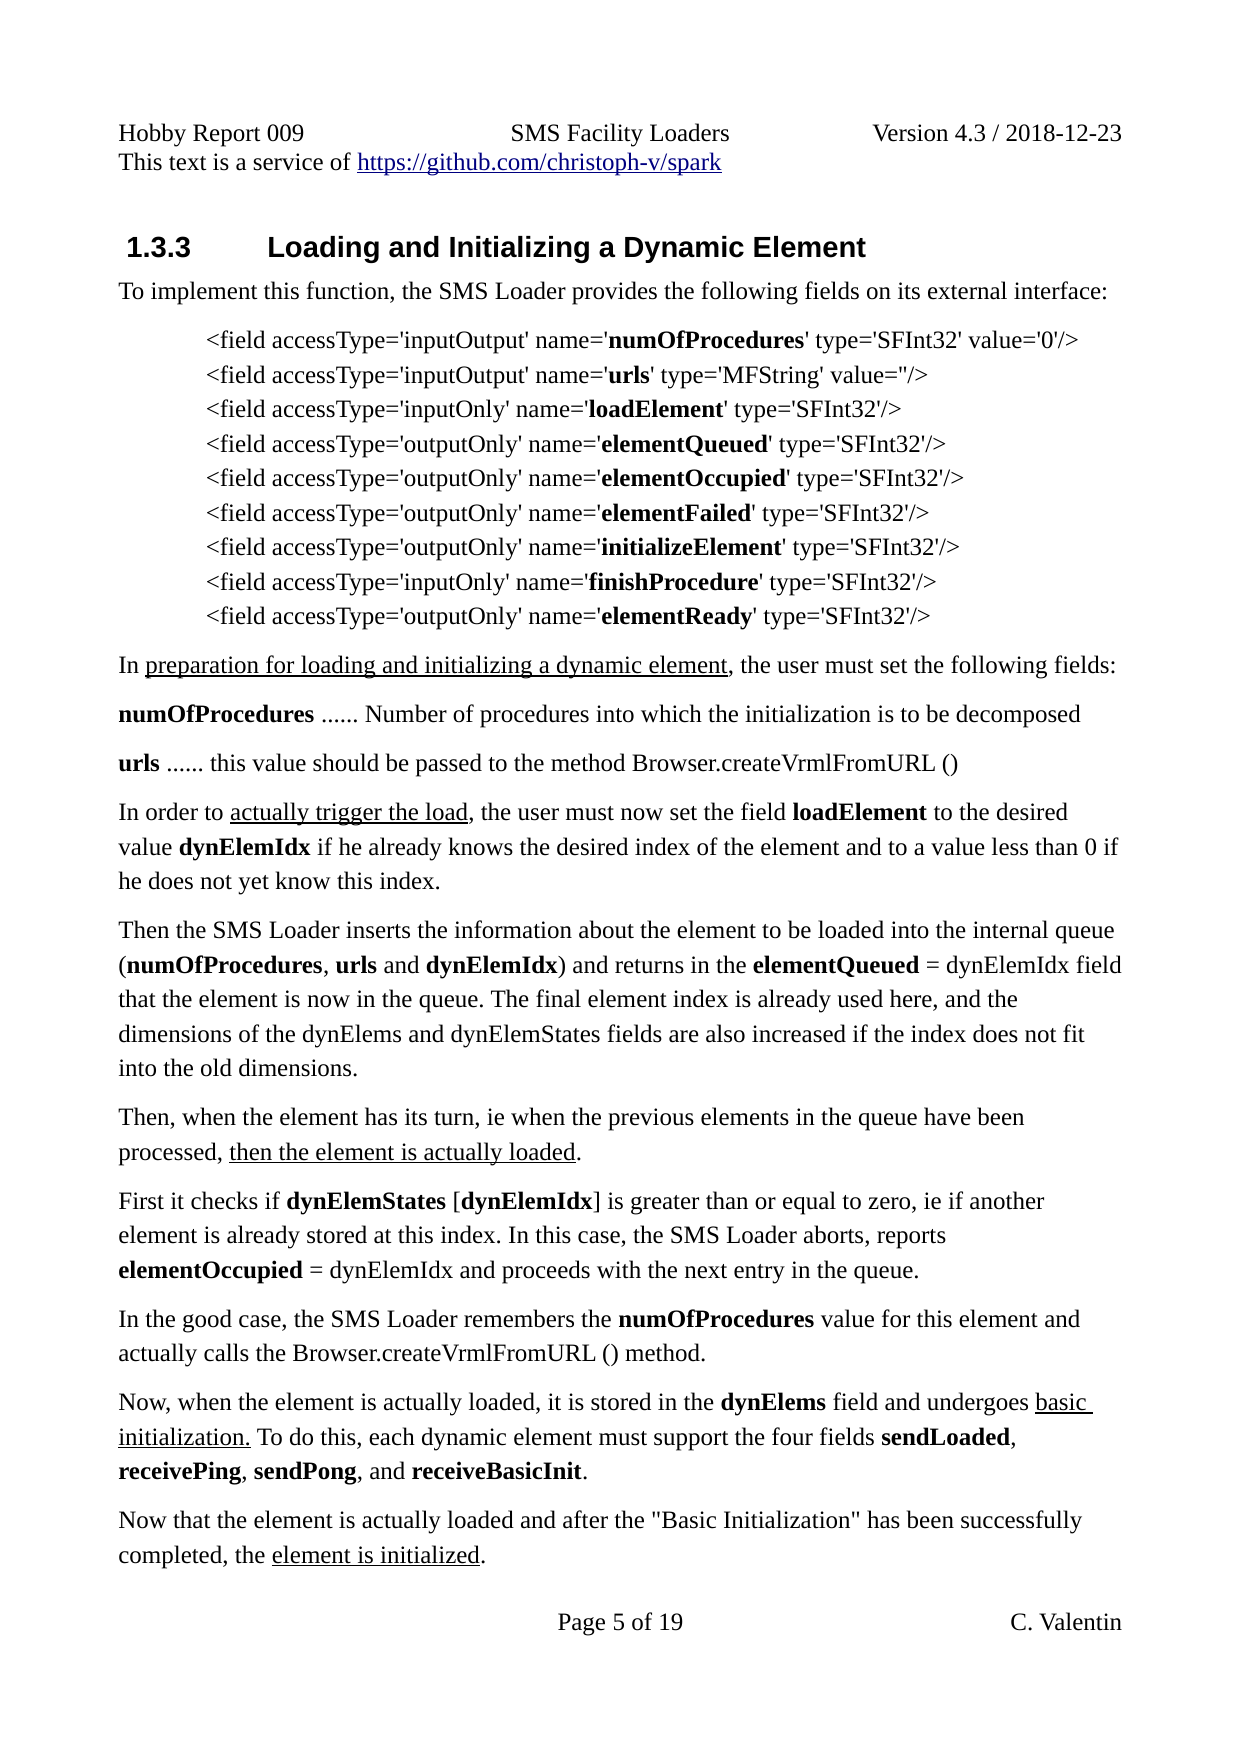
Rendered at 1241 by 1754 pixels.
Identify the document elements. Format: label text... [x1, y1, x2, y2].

text In order to actually trigger the load, the user must now set the field loadElement to the desired value dynElemIdx if he already knows the desired index of the element and to a value less than 0 if he does not yet know this index. [118, 797, 1122, 895]
text In preparation for loading and initializing a dynamic element, the user must set the following fields: [118, 650, 1122, 679]
text <field accessType='inputOutput' name='numOfProcedures' type='SFInt32' value='0'/> <field accessType='inputOutput' name='urls' type='MFString' value=''/> <field accessType='inputOnly' name='loadElement' type='SFInt32'/> <field accessType='outputOnly' name='elementQueued' type='SFInt32'/> <field accessType='outputOnly' name='elementOccupied' type='SFInt32'/> <field accessType='outputOnly' name='elementFailed' type='SFInt32'/> <field accessType='outputOnly' name='initializeElement' type='SFInt32'/> <field accessType='inputOnly' name='finishProcedure' type='SFInt32'/> <field accessType='outputOnly' name='elementReady' type='SFInt32'/> [118, 325, 1122, 630]
text Then, when the element has its turn, ie when the previous elements in the queue have been processed, then the element is actually loaded. [118, 1102, 1122, 1166]
text First it checks if dynElemStates [dynElemIdx] is greater than or equal to zero, ie if another element is already stored at this index. In this case, the SMS Loader aborts, reports elementOccupied = dynElemIdx and proceeds with the next entry in the queue. [118, 1186, 1122, 1283]
subtitle Loading and Initializing a Dynamic Element [118, 230, 1122, 264]
text To implement this function, the SMS Loader provides the following fields on its external interface: [118, 276, 1122, 305]
text Now, when the element is actually loaded, it is stored in the dynElems field and undergoes basic initialization. To do this, each dynamic element must support the four fields sendLoaded, receivePing, sendPong, and receiveBasicInit. [118, 1387, 1122, 1485]
text Now that the element is actually loaded and after the "Basic Initialization" has been successfully completed, the element is initialized. [118, 1505, 1122, 1569]
text Then the SMS Loader inserts the information about the element to be loaded into the internal queue (numOfProcedures, urls and dynElemIdx) and returns in the elementQueued = dynElemIdx field that the element is now in the queue. The final element index is already used here, and the dimensions of the dynElems and dynElemStates fields are also increased if the index does not fit into the old dimensions. [118, 915, 1122, 1082]
text numOfProcedures ...... Number of procedures into which the initialization is to be decomposed [118, 699, 1122, 728]
text urls ...... this value should be passed to the method Browser.createVrmlFromURL () [118, 748, 1122, 777]
text In the good case, the SMS Loader remembers the numOfProcedures value for this element and actually calls the Browser.createVrmlFromURL () method. [118, 1304, 1122, 1367]
